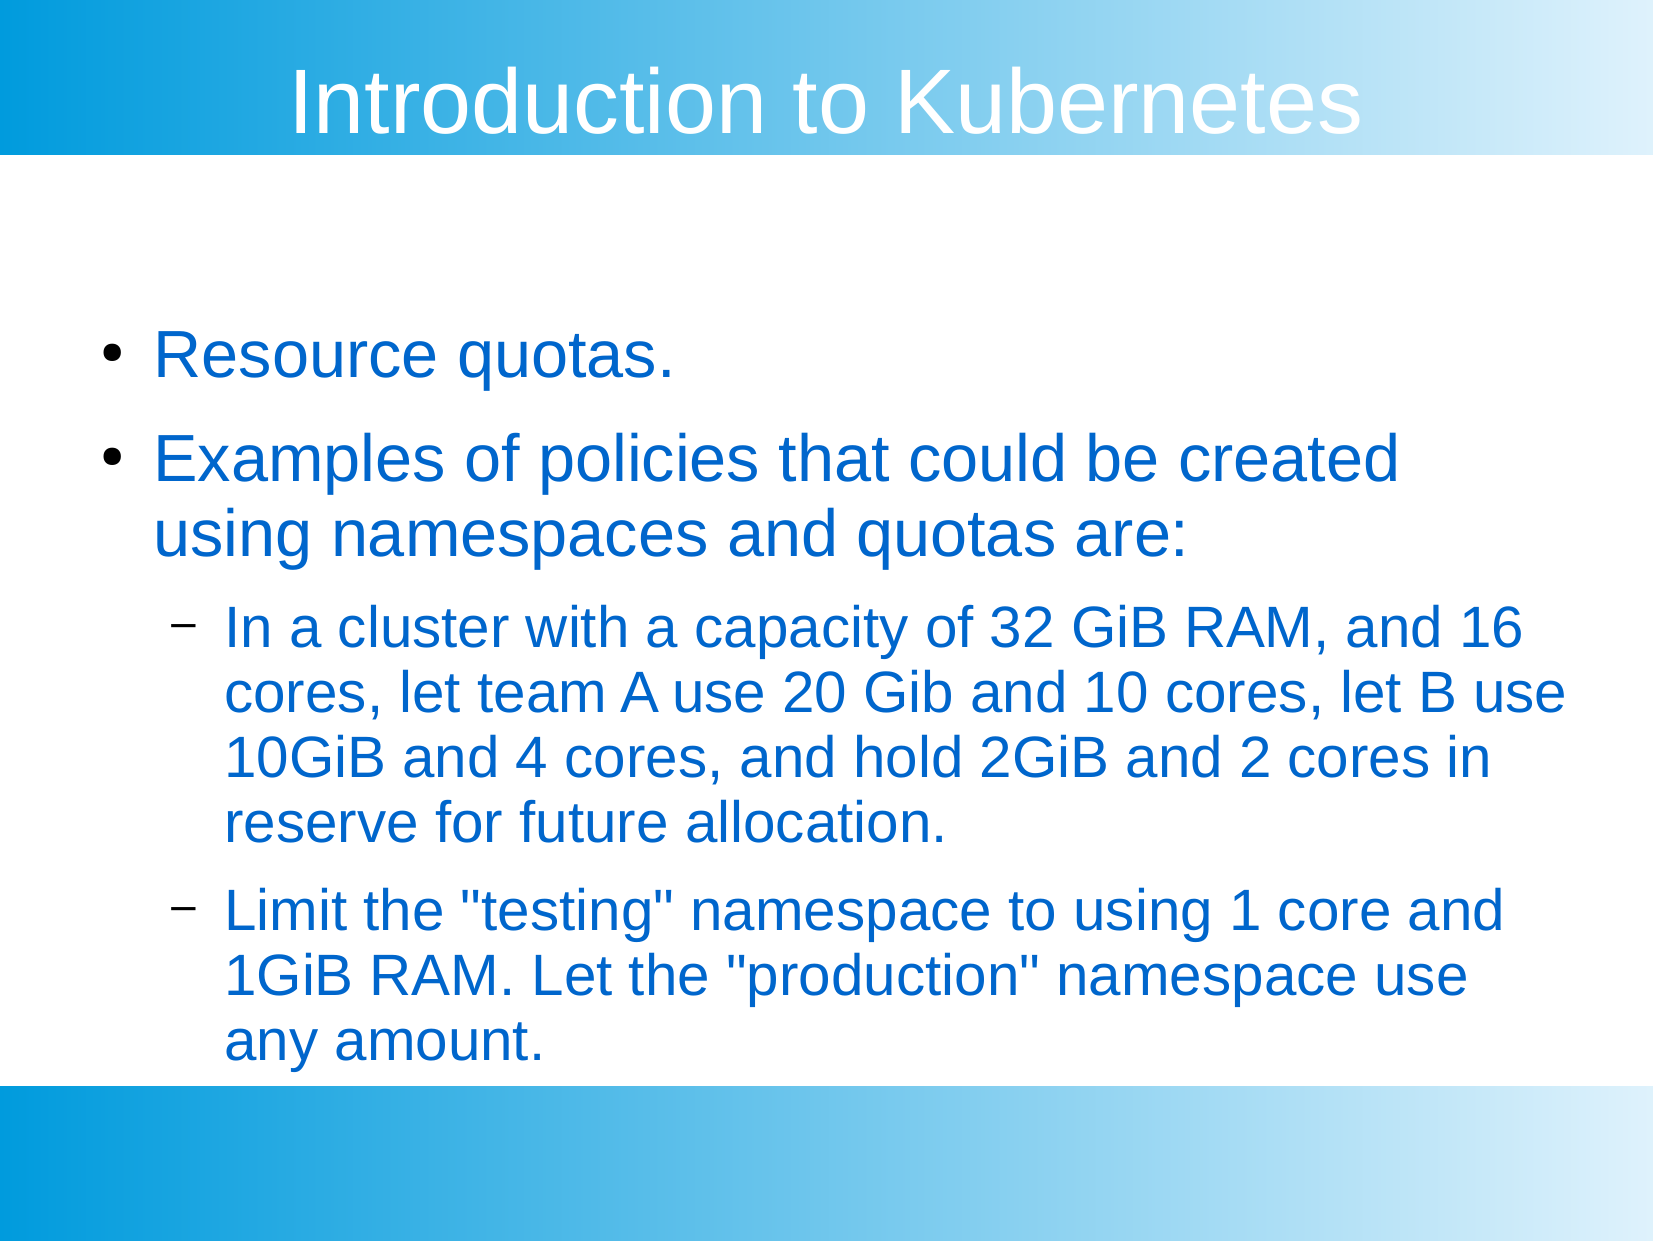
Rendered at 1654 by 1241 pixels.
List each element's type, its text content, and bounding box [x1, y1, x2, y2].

title Introduction to Kubernetes [82, 49, 1571, 155]
list Resource quotas. Examples of policies that could be created using namespaces and quotas are: In a cluster with a capacity of 32 GiB RAM, and 16 cores, let team A use 20 Gib and 10 cores, let B use 10GiB and 4 cores, and hold 2GiB and 2 cores in reserve for future allocation. Limit the "testing" namespace to using 1 core and 1GiB RAM. Let the "production" namespace use any amount. [82, 212, 1571, 679]
